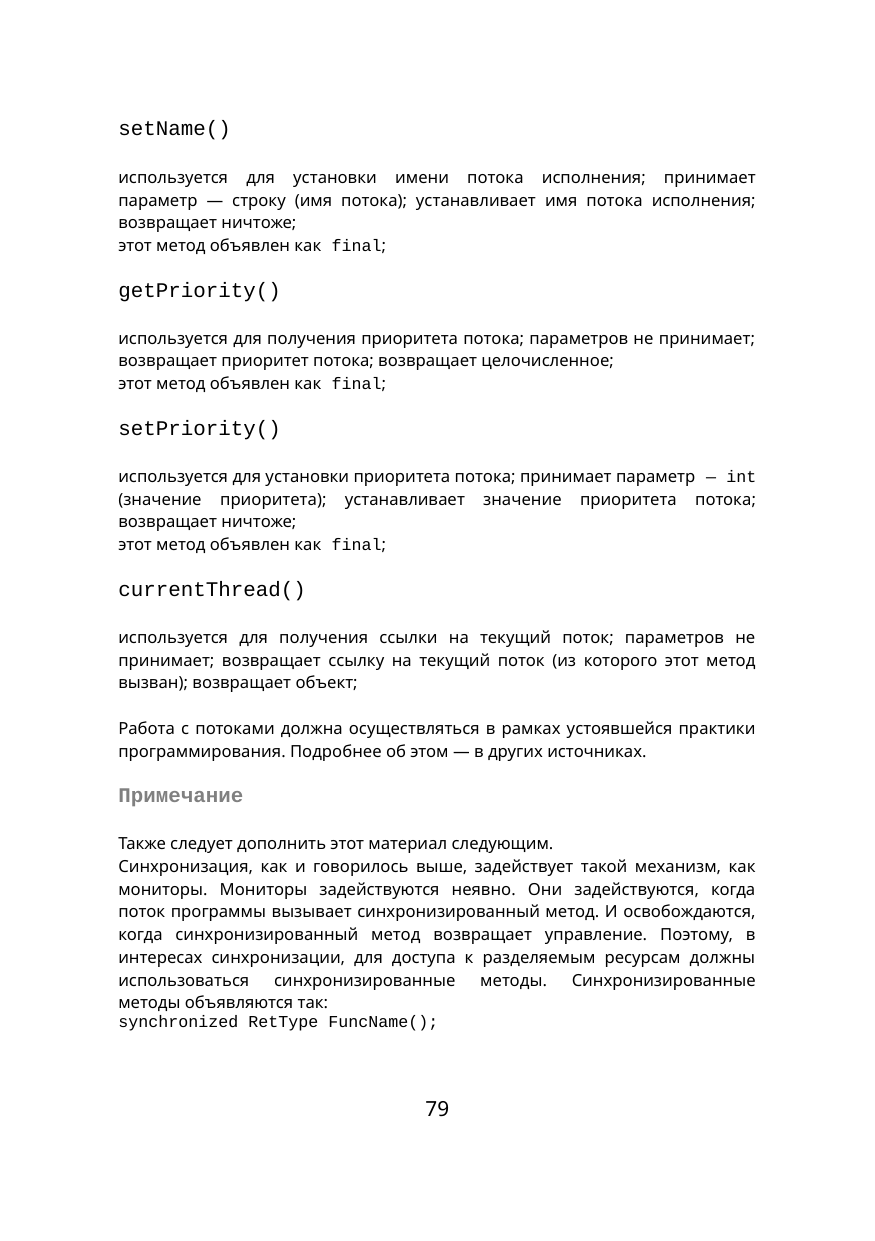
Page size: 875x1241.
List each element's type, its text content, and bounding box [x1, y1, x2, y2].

text currentThread() [118, 579, 756, 603]
text используется для получения приоритета потока; параметров не принимает; возвращает приоритет потока; возвращает целочисленное; [118, 326, 756, 372]
text используется для установки имени потока исполнения; принимает параметр — строку (имя потока); устанавливает имя потока исполнения; возвращает ничтоже; [118, 165, 756, 233]
text getPriority() [118, 280, 756, 304]
text используется для получения ссылки на текущий поток; параметров не принимает; возвращает ссылку на текущий поток (из которого этот метод вызван); возвращает объект; [118, 626, 756, 694]
text setPriority() [118, 418, 756, 442]
text Также следует дополнить этот материал следующим. [118, 832, 756, 854]
text Синхронизация, как и говорилось выше, задействует такой механизм, как мониторы. Мониторы задействуются неявно. Они задействуются, когда поток программы вызывает синхронизированный метод. И освобождаются, когда синхронизированный метод возвращает управление. Поэтому, в интересах синхронизации, для доступа к разделяемым ресурсам должны использоваться синхронизированные методы. Синхронизированные методы объявляются так: [118, 854, 756, 1013]
text этот метод объявлен как final; [118, 372, 756, 394]
text этот метод объявлен как final; [118, 233, 756, 256]
text используется для установки приоритета потока; принимает параметр — int (значение приоритета); устанавливает значение приоритета потока; возвращает ничтоже; [118, 464, 756, 533]
text Примечание [118, 786, 756, 809]
text Работа с потоками должна осуществляться в рамках устоявшейся практики программирования. Подробнее об этом — в других источниках. [118, 716, 756, 762]
text этот метод объявлен как final; [118, 533, 756, 556]
text setName() [118, 118, 756, 142]
text synchronized RetType FuncName(); [118, 1013, 756, 1032]
